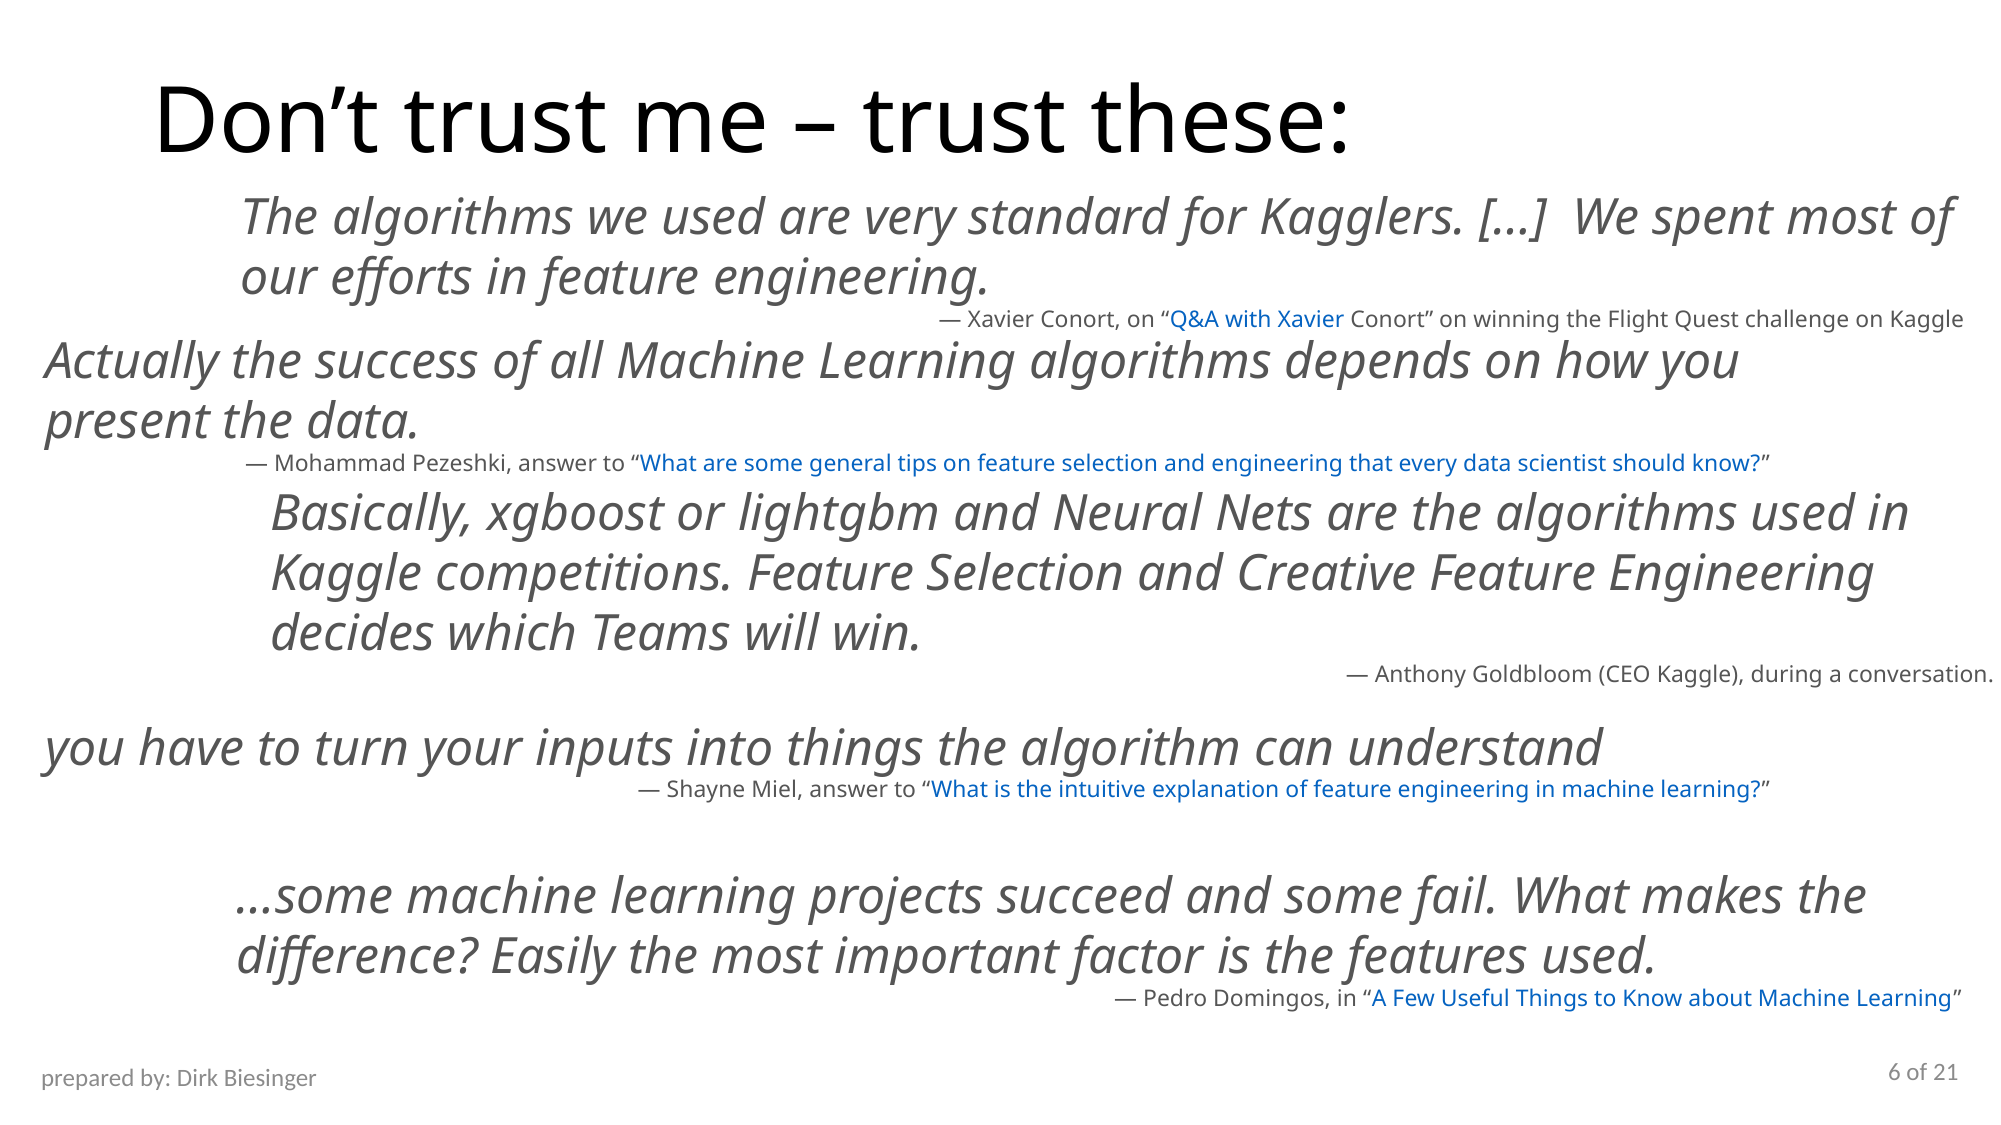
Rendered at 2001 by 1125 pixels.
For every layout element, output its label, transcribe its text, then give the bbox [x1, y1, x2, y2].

text_box …some machine learning projects succeed and some fail. What makes the difference? Easily the most important factor is the features used. — Pedro Domingos, in “A Few Useful Things to Know about Machine Learning” [236, 863, 1962, 1016]
text_box The algorithms we used are very standard for Kagglers. […] We spent most of our efforts in feature engineering. — Xavier Conort, on “Q&A with Xavier Conort” on winning the Flight Quest challenge on Kaggle [239, 184, 1965, 336]
slide_number <number> of 21 [1523, 1040, 1974, 1101]
footer prepared by: Dirk Biesinger [26, 1046, 702, 1107]
list Actually the success of all Machine Learning algorithms depends on how you present the data. — Mohammad Pezeshki, answer to “What are some general tips on feature selection and engineering that every data scientist should know?” [45, 312, 1770, 496]
text_box you have to turn your inputs into things the algorithm can understand — Shayne Miel, answer to “What is the intuitive explanation of feature engineering in machine learning?” [44, 714, 1770, 807]
text_box Basically, xgboost or lightgbm and Neural Nets are the algorithms used in Kaggle competitions. Feature Selection and Creative Feature Engineering decides which Teams will win. — Anthony Goldbloom (CEO Kaggle), during a conversation. [269, 479, 1995, 688]
title Don’t trust me – trust these: [137, 59, 1863, 186]
